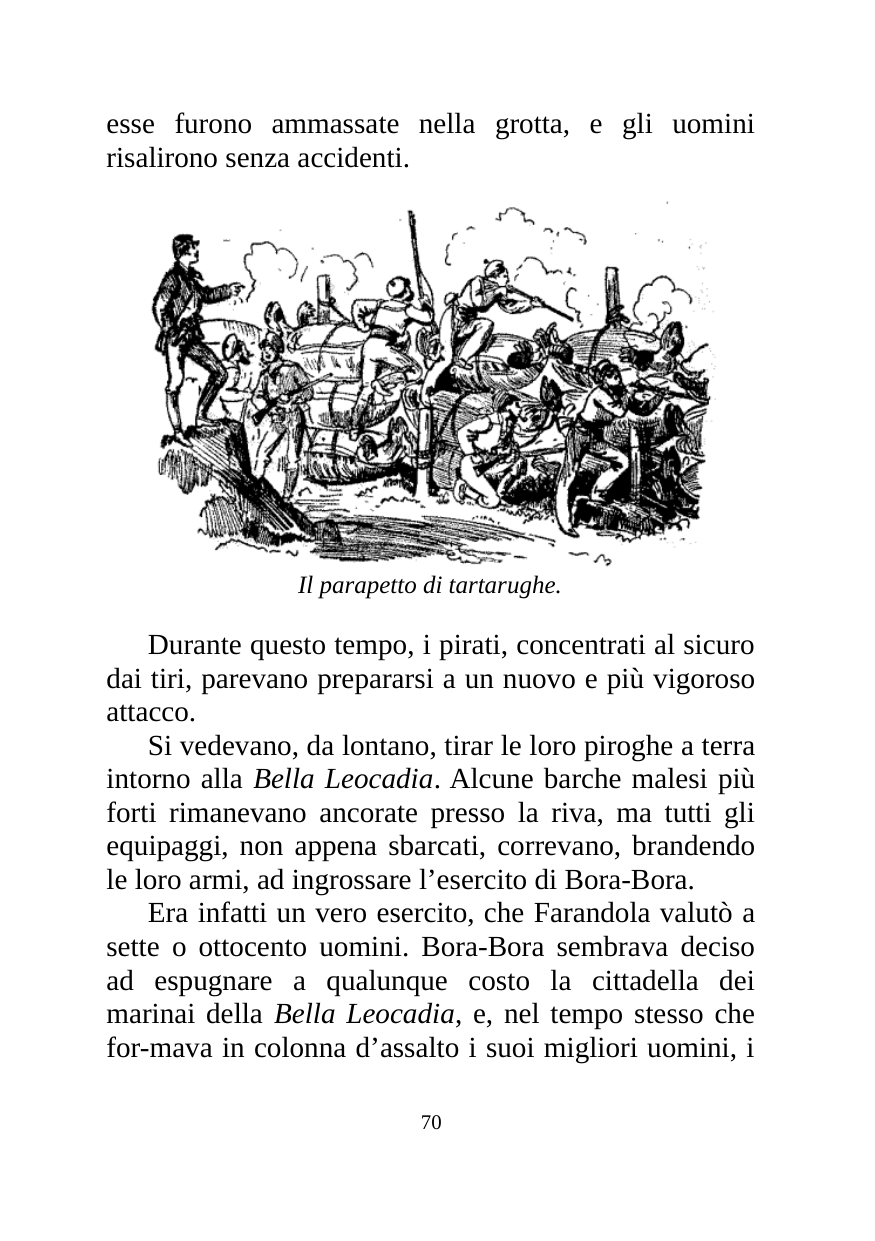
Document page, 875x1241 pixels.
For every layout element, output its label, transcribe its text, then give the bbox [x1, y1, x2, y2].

text Durante questo tempo, i pirati, concentrati al sicuro dai tiri, parevano prepararsi a un nuovo e più vigoroso attacco. [106, 627, 756, 728]
text Si vedevano, da lontano, tirar le loro piroghe a terra intorno alla Bella Leocadia. Alcune barche malesi più forti rimanevano ancorate presso la riva, ma tutti gli equipaggi, non appena sbarcati, correvano, brandendo le loro armi, ad ingrossare l’esercito di Bora-Bora. [106, 728, 756, 896]
text Era infatti un vero esercito, che Farandola valutò a sette o ottocento uomini. Bora-Bora sembrava deciso ad espugnare a qualunque costo la cittadella dei marinai della Bella Leocadia, e, nel tempo stesso che for-mava in colonna d’assalto i suoi migliori uomini, i [106, 896, 756, 1063]
text esse furono ammassate nella grotta, e gli uomini risalirono senza accidenti. [106, 106, 756, 173]
picture [146, 198, 716, 570]
text Il parapetto di tartarughe. [146, 570, 716, 598]
